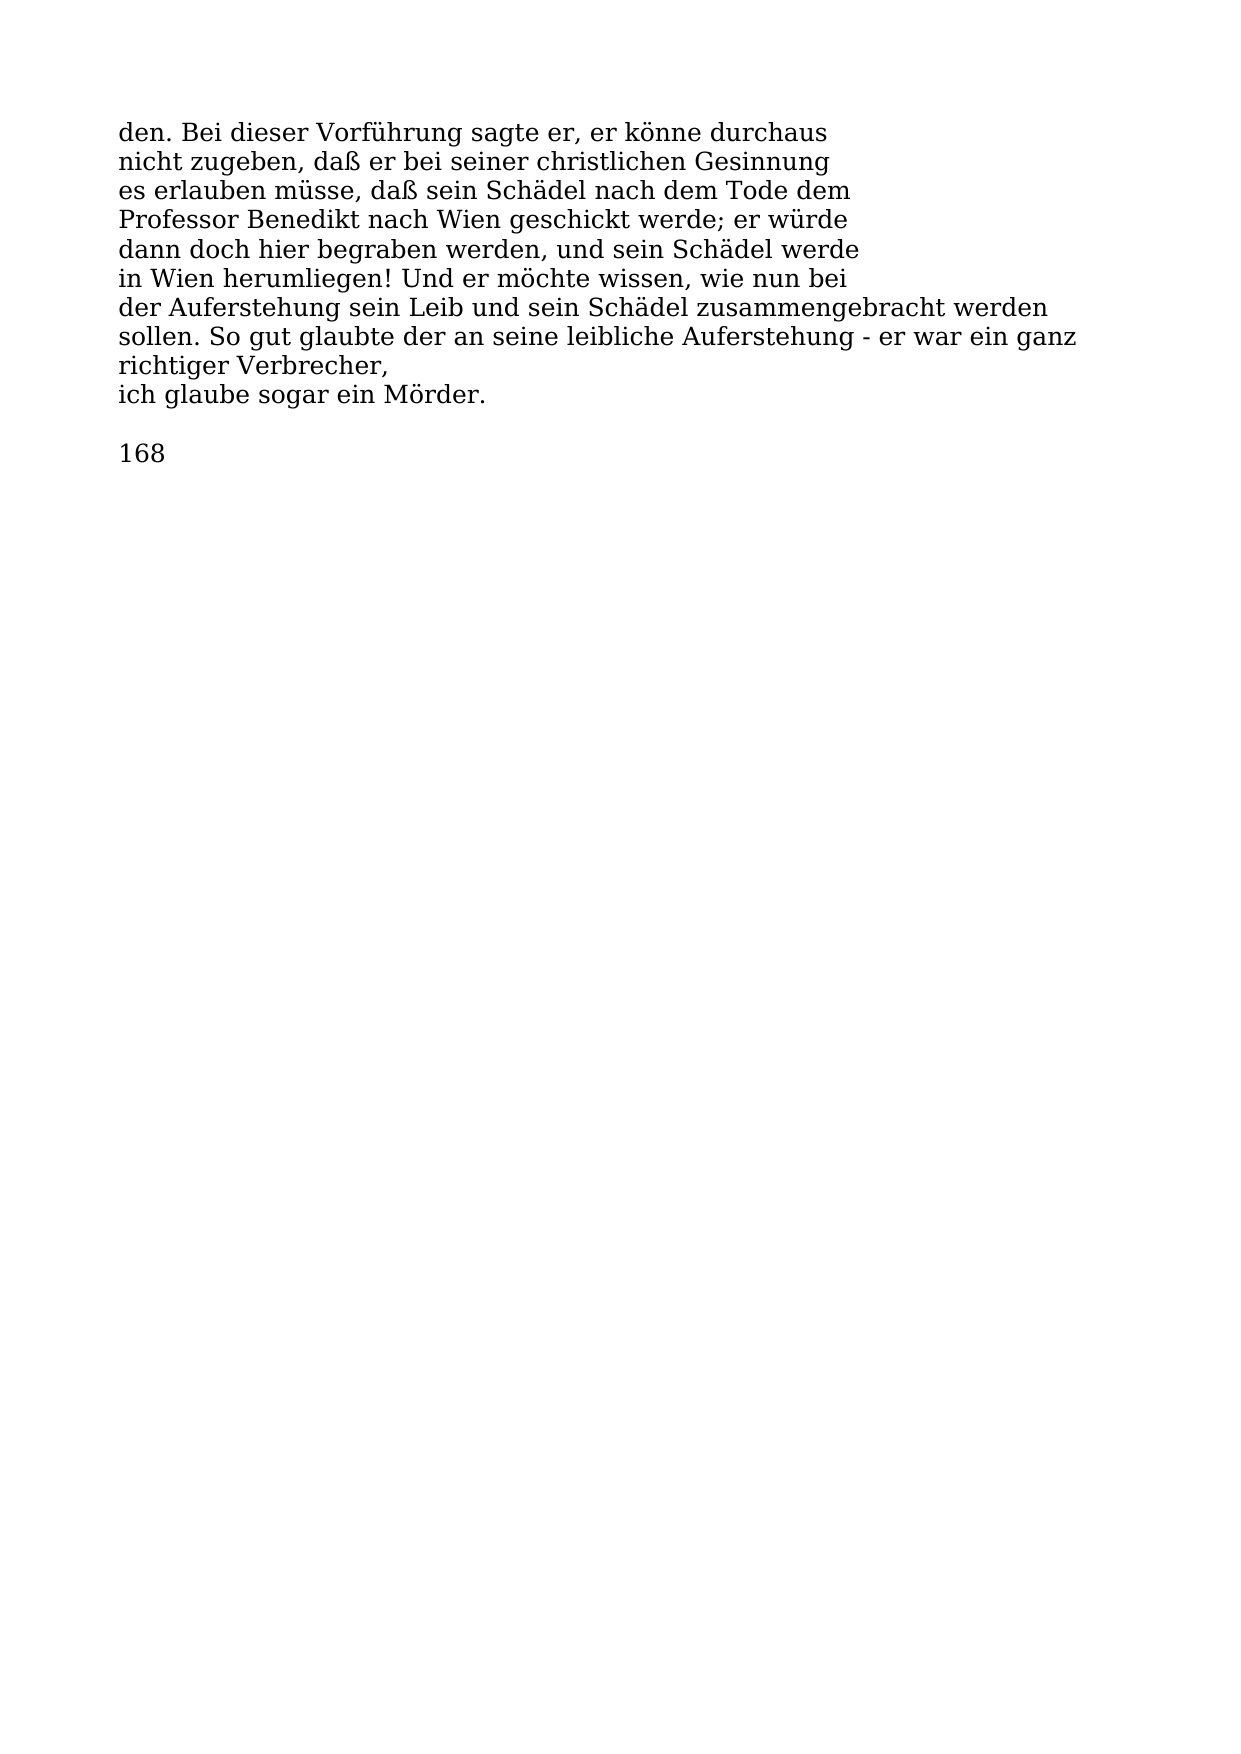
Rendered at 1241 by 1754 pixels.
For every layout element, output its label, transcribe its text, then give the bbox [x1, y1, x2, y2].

text 168 [118, 439, 1122, 468]
text nicht zugeben, daß er bei seiner christlichen Gesinnung [118, 147, 1122, 176]
text dann doch hier begraben werden, und sein Schädel werde [118, 235, 1122, 264]
text ich glaube sogar ein Mörder. [118, 381, 1122, 410]
text der Auferstehung sein Leib und sein Schädel zusammengebracht werden sollen. So gut glaubte der an seine leibliche Auferstehung - er war ein ganz richtiger Verbrecher, [118, 293, 1122, 381]
text es erlauben müsse, daß sein Schädel nach dem Tode dem [118, 176, 1122, 206]
text den. Bei dieser Vorführung sagte er, er könne durchaus [118, 118, 1122, 147]
text Professor Benedikt nach Wien geschickt werde; er würde [118, 206, 1122, 235]
text in Wien herumliegen! Und er möchte wissen, wie nun bei [118, 264, 1122, 293]
